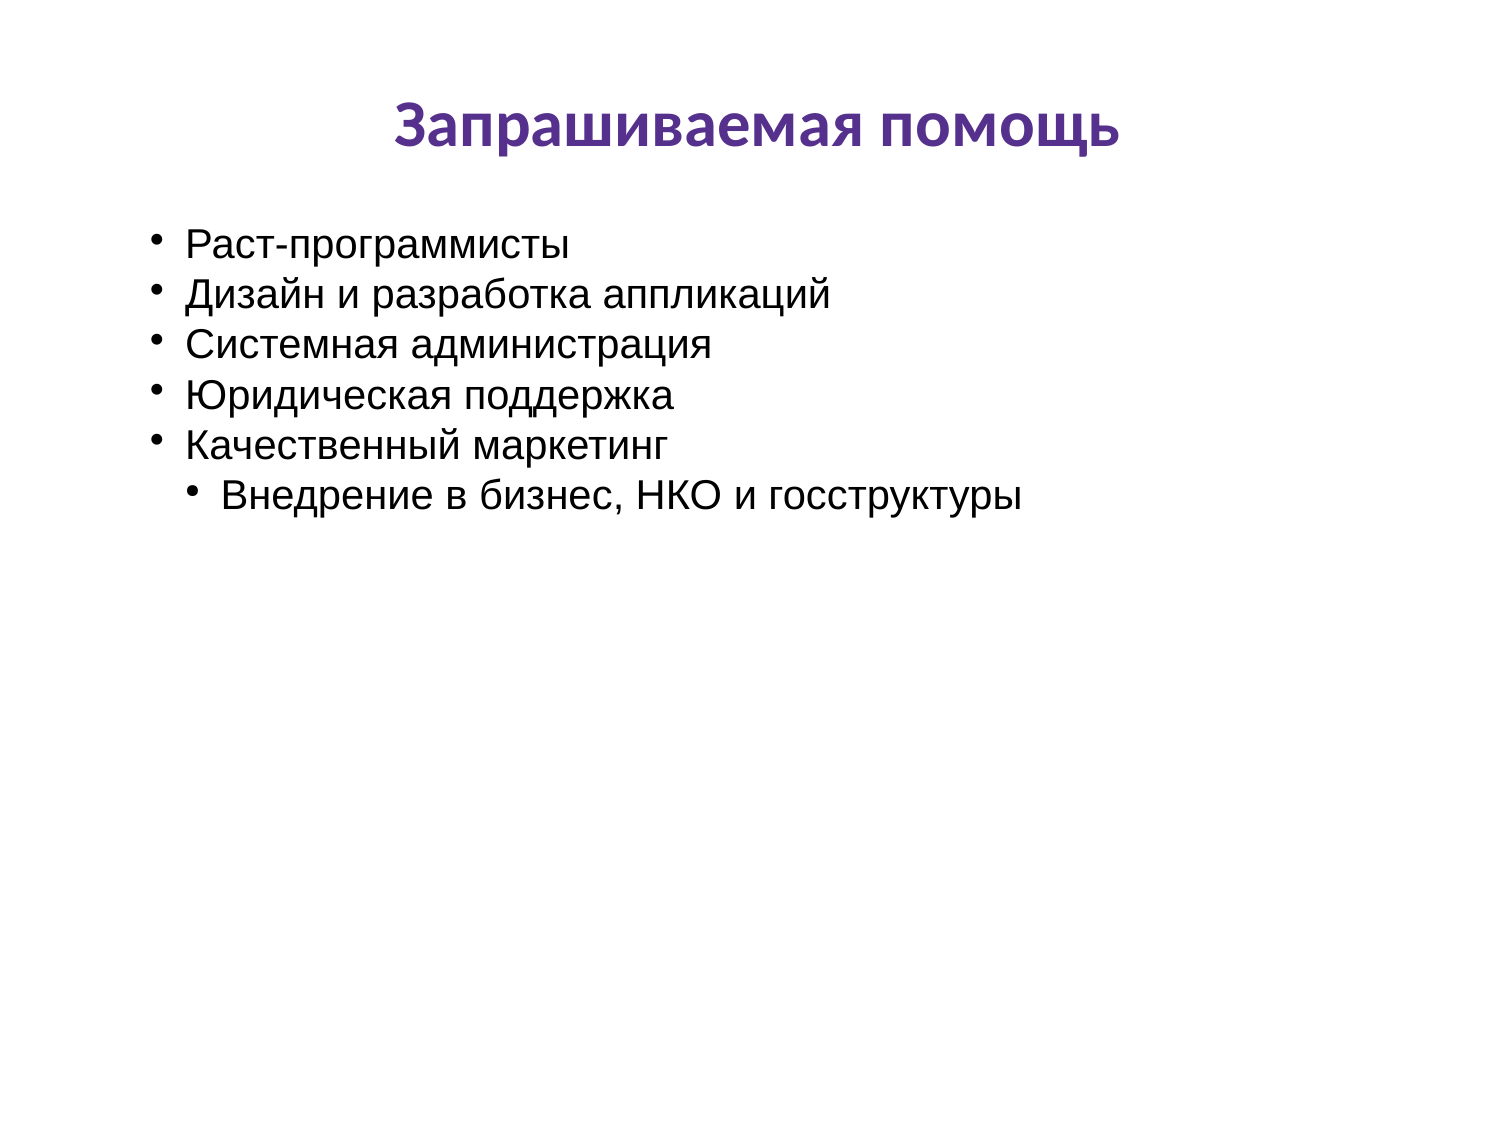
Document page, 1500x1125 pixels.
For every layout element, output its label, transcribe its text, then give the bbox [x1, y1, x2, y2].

text_box Запрашиваемая помощь [120, 43, 1395, 196]
text_box Раст-программисты Дизайн и разработка аппликаций Системная администрация Юридическая поддержка Качественный маркетинг Внедрение в бизнес, НКО и госструктуры [134, 209, 1410, 1053]
